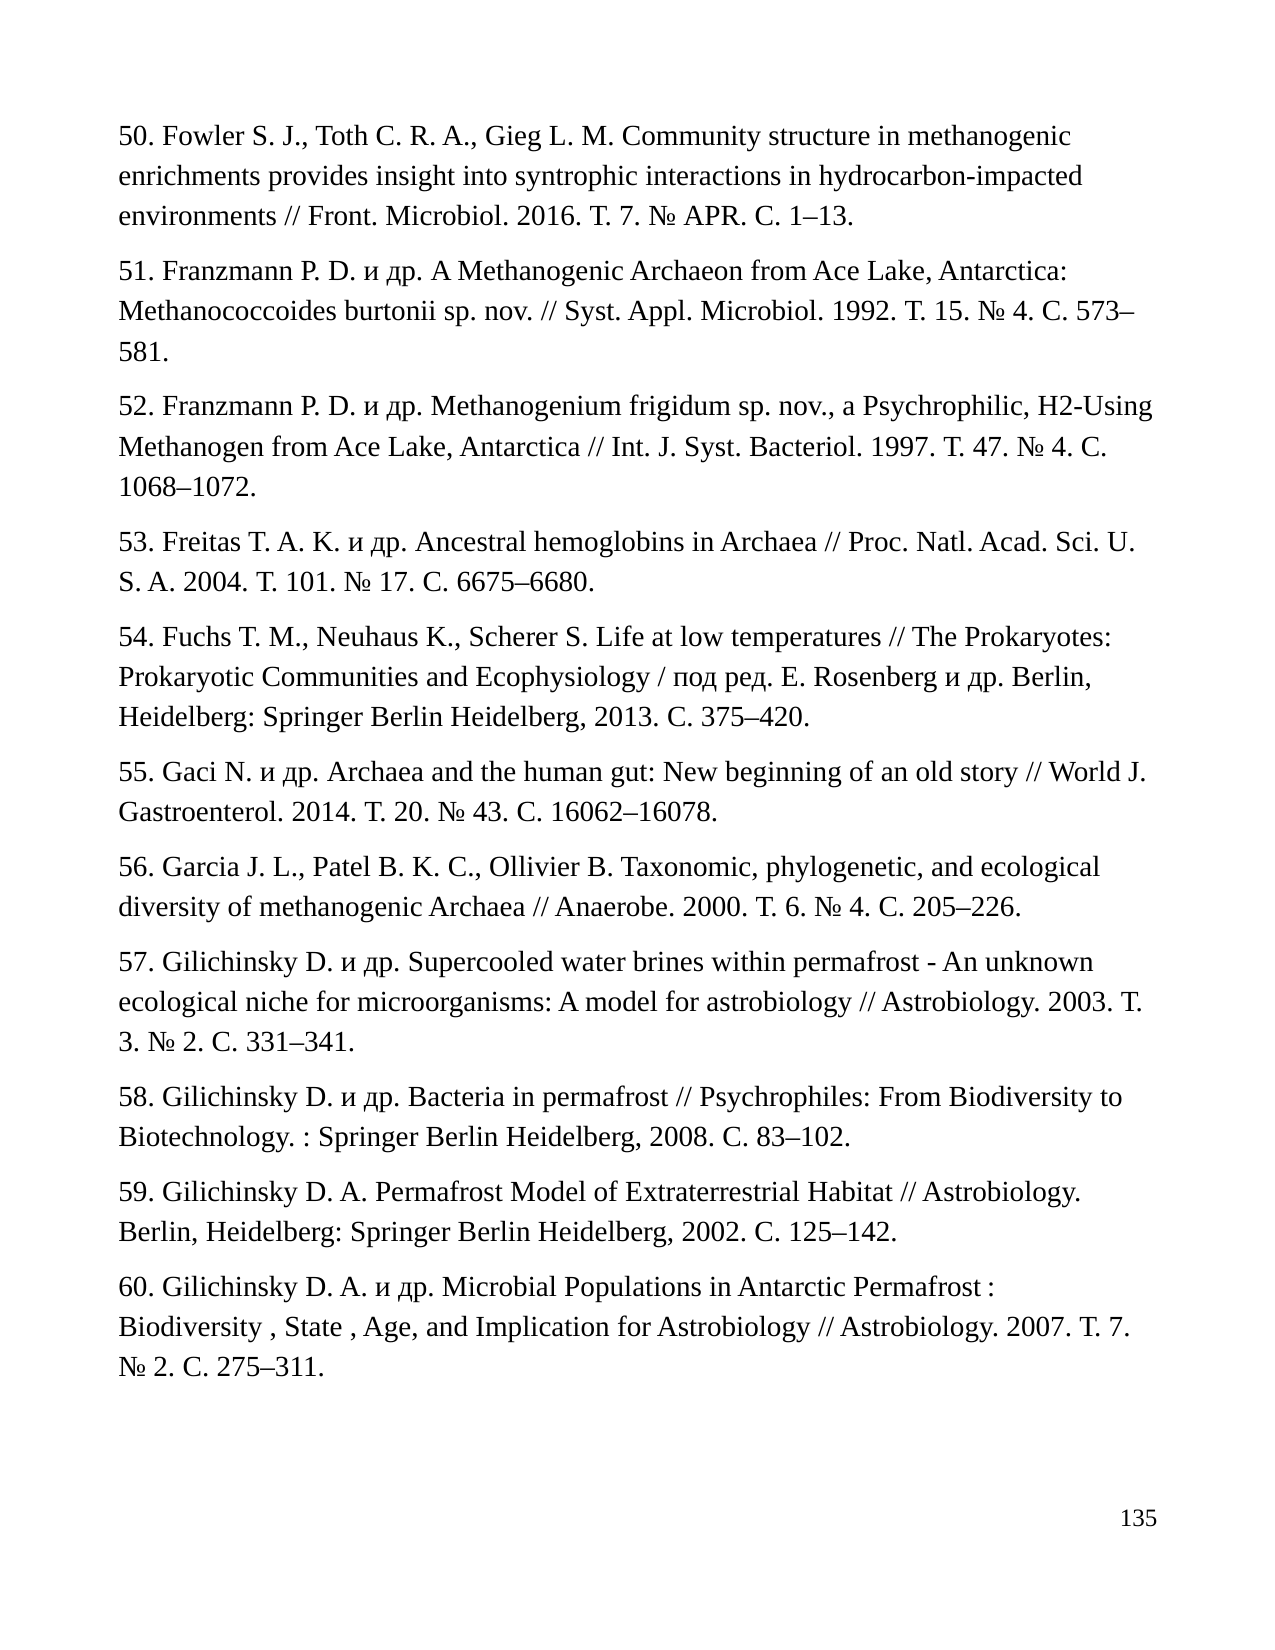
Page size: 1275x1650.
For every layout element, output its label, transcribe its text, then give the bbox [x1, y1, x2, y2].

text 52. Franzmann P. D. и др. Methanogenium frigidum sp. nov., a Psychrophilic, H2-Using Methanogen from Ace Lake, Antarctica // Int. J. Syst. Bacteriol. 1997. Т. 47. № 4. С. 1068–1072. [118, 388, 1157, 502]
text 57. Gilichinsky D. и др. Supercooled water brines within permafrost - An unknown ecological niche for microorganisms: A model for astrobiology // Astrobiology. 2003. Т. 3. № 2. С. 331–341. [118, 944, 1157, 1058]
text 59. Gilichinsky D. A. Permafrost Model of Extraterrestrial Habitat // Astrobiology. Berlin, Heidelberg: Springer Berlin Heidelberg, 2002. С. 125–142. [118, 1174, 1157, 1248]
text 58. Gilichinsky D. и др. Bacteria in permafrost // Psychrophiles: From Biodiversity to Biotechnology. : Springer Berlin Heidelberg, 2008. С. 83–102. [118, 1079, 1157, 1153]
text 55. Gaci N. и др. Archaea and the human gut: New beginning of an old story // World J. Gastroenterol. 2014. Т. 20. № 43. С. 16062–16078. [118, 754, 1157, 828]
text 53. Freitas T. A. K. и др. Ancestral hemoglobins in Archaea // Proc. Natl. Acad. Sci. U. S. A. 2004. Т. 101. № 17. С. 6675–6680. [118, 524, 1157, 597]
text 50. Fowler S. J., Toth C. R. A., Gieg L. M. Community structure in methanogenic enrichments provides insight into syntrophic interactions in hydrocarbon-impacted environments // Front. Microbiol. 2016. Т. 7. № APR. С. 1–13. [118, 118, 1157, 232]
text 54. Fuchs T. M., Neuhaus K., Scherer S. Life at low temperatures // The Prokaryotes: Prokaryotic Communities and Ecophysiology / под ред. E. Rosenberg и др. Berlin, Heidelberg: Springer Berlin Heidelberg, 2013. С. 375–420. [118, 619, 1157, 733]
text 56. Garcia J. L., Patel B. K. C., Ollivier B. Taxonomic, phylogenetic, and ecological diversity of methanogenic Archaea // Anaerobe. 2000. Т. 6. № 4. С. 205–226. [118, 849, 1157, 923]
text 51. Franzmann P. D. и др. A Methanogenic Archaeon from Ace Lake, Antarctica: Methanococcoides burtonii sp. nov. // Syst. Appl. Microbiol. 1992. Т. 15. № 4. С. 573–581. [118, 253, 1157, 367]
text 60. Gilichinsky D. A. и др. Microbial Populations in Antarctic Permafrost : Biodiversity , State , Age, and Implication for Astrobiology // Astrobiology. 2007. Т. 7. № 2. С. 275–311. [118, 1269, 1157, 1383]
